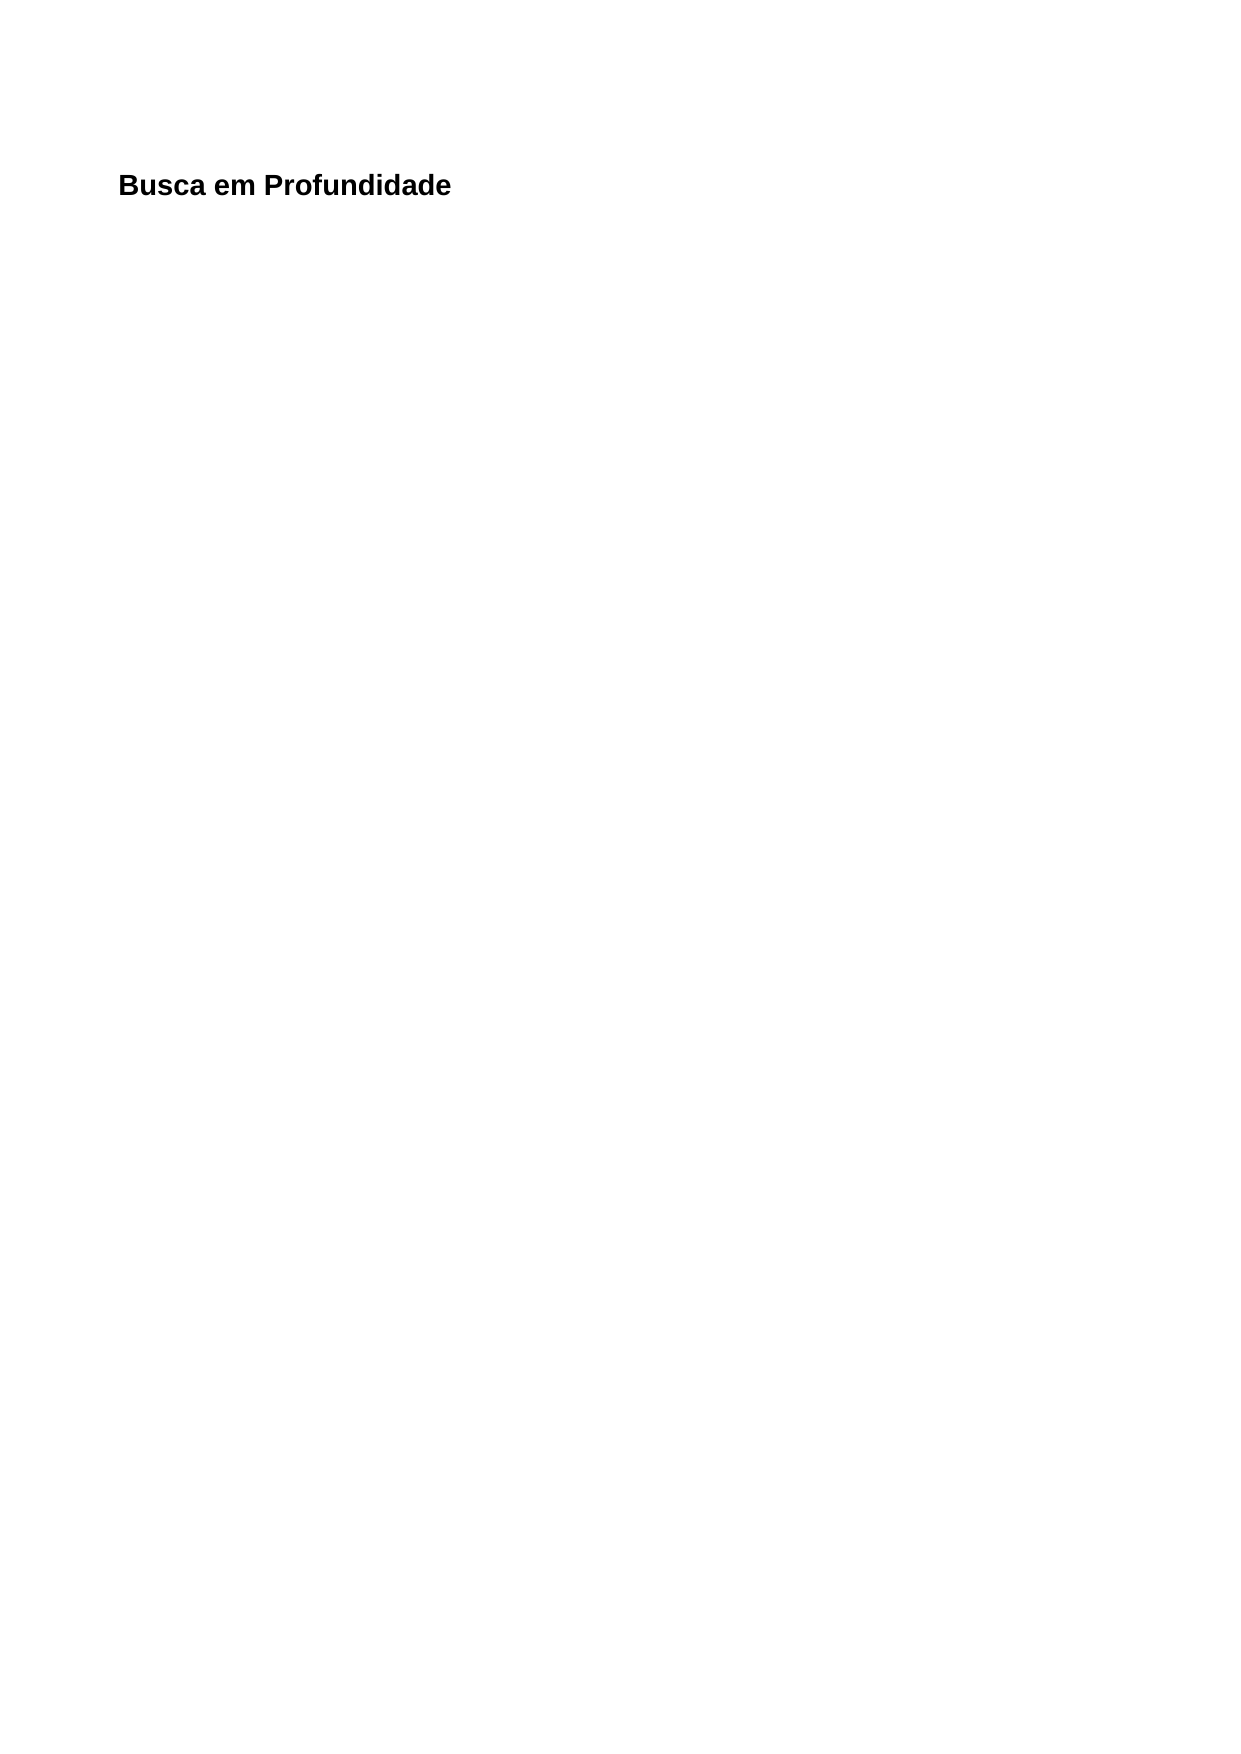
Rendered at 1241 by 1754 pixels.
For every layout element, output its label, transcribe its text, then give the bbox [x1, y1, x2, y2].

text Busca em Profundidade [118, 168, 1122, 202]
